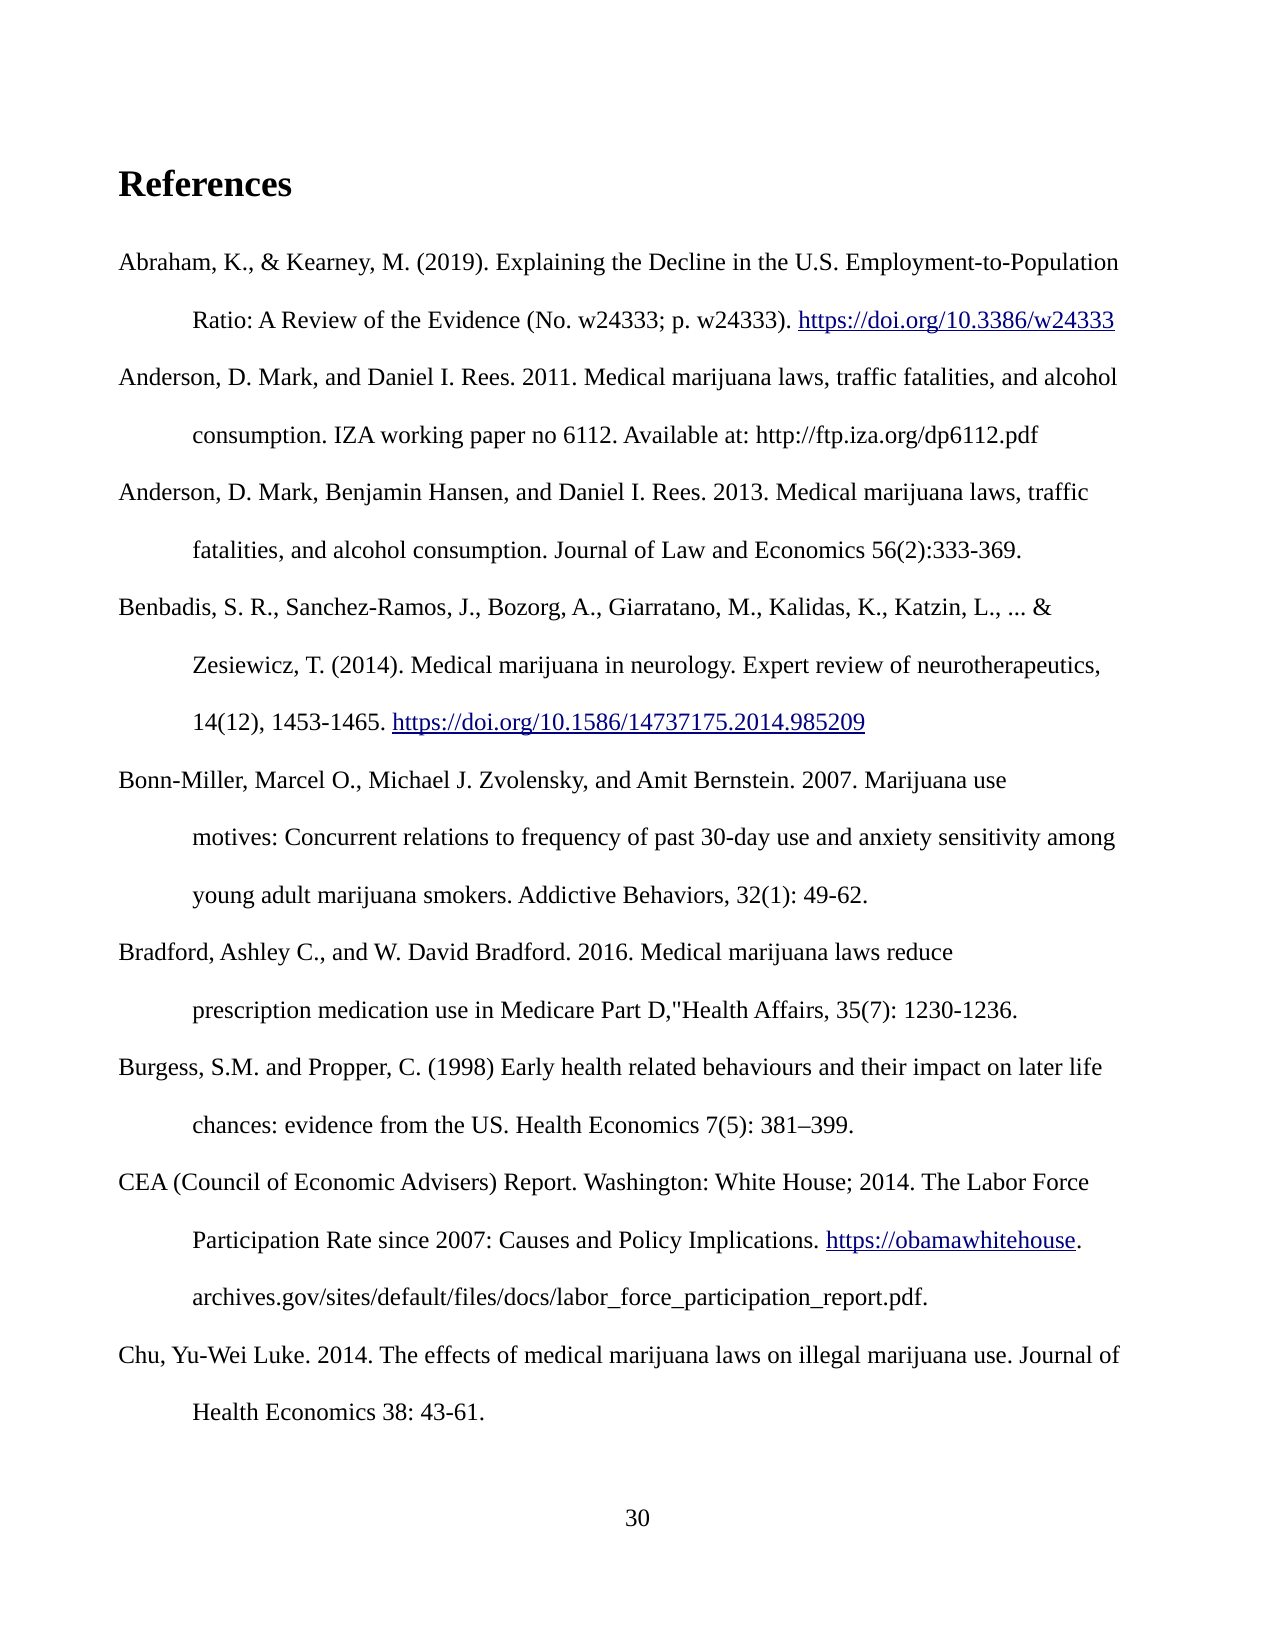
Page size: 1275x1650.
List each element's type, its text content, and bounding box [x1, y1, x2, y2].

text Bradford, Ashley C., and W. David Bradford. 2016. Medical marijuana laws reduce [118, 937, 1157, 966]
text CEA (Council of Economic Advisers) Report. Washington: White House; 2014. The Labor Force Participation Rate since 2007: Causes and Policy Implications. https://obamawhitehouse. archives.gov/sites/default/files/docs/labor_force_participation_report.pdf. [118, 1167, 1157, 1311]
text prescription medication use in Medicare Part D,"Health Affairs, 35(7): 1230-1236. [118, 995, 1157, 1024]
text young adult marijuana smokers. Addictive Behaviors, 32(1): 49-62. [118, 880, 1157, 909]
text Anderson, D. Mark, Benjamin Hansen, and Daniel I. Rees. 2013. Medical marijuana laws, traffic fatalities, and alcohol consumption. Journal of Law and Economics 56(2):333-369. [118, 477, 1157, 564]
text Benbadis, S. R., Sanchez-Ramos, J., Bozorg, A., Giarratano, M., Kalidas, K., Katzin, L., ... & Zesiewicz, T. (2014). Medical marijuana in neurology. Expert review of neurotherapeutics, 14(12), 1453-1465. https://doi.org/10.1586/14737175.2014.985209 [118, 592, 1157, 736]
text motives: Concurrent relations to frequency of past 30-day use and anxiety sensitivity among [118, 822, 1157, 851]
text Anderson, D. Mark, and Daniel I. Rees. 2011. Medical marijuana laws, traffic fatalities, and alcohol consumption. IZA working paper no 6112. Available at: http://ftp.iza.org/dp6112.pdf [118, 362, 1157, 449]
text Abraham, K., & Kearney, M. (2019). Explaining the Decline in the U.S. Employment-to-Population Ratio: A Review of the Evidence (No. w24333; p. w24333). https://doi.org/10.3386/w24333 [118, 247, 1157, 334]
text Bonn-Miller, Marcel O., Michael J. Zvolensky, and Amit Bernstein. 2007. Marijuana use [118, 765, 1157, 794]
text Chu, Yu-Wei Luke. 2014. The effects of medical marijuana laws on illegal marijuana use. Journal of Health Economics 38: 43-61. [118, 1340, 1157, 1426]
text References [118, 161, 1157, 204]
text Burgess, S.M. and Propper, C. (1998) Early health related behaviours and their impact on later life chances: evidence from the US. Health Economics 7(5): 381–399. [118, 1052, 1157, 1139]
